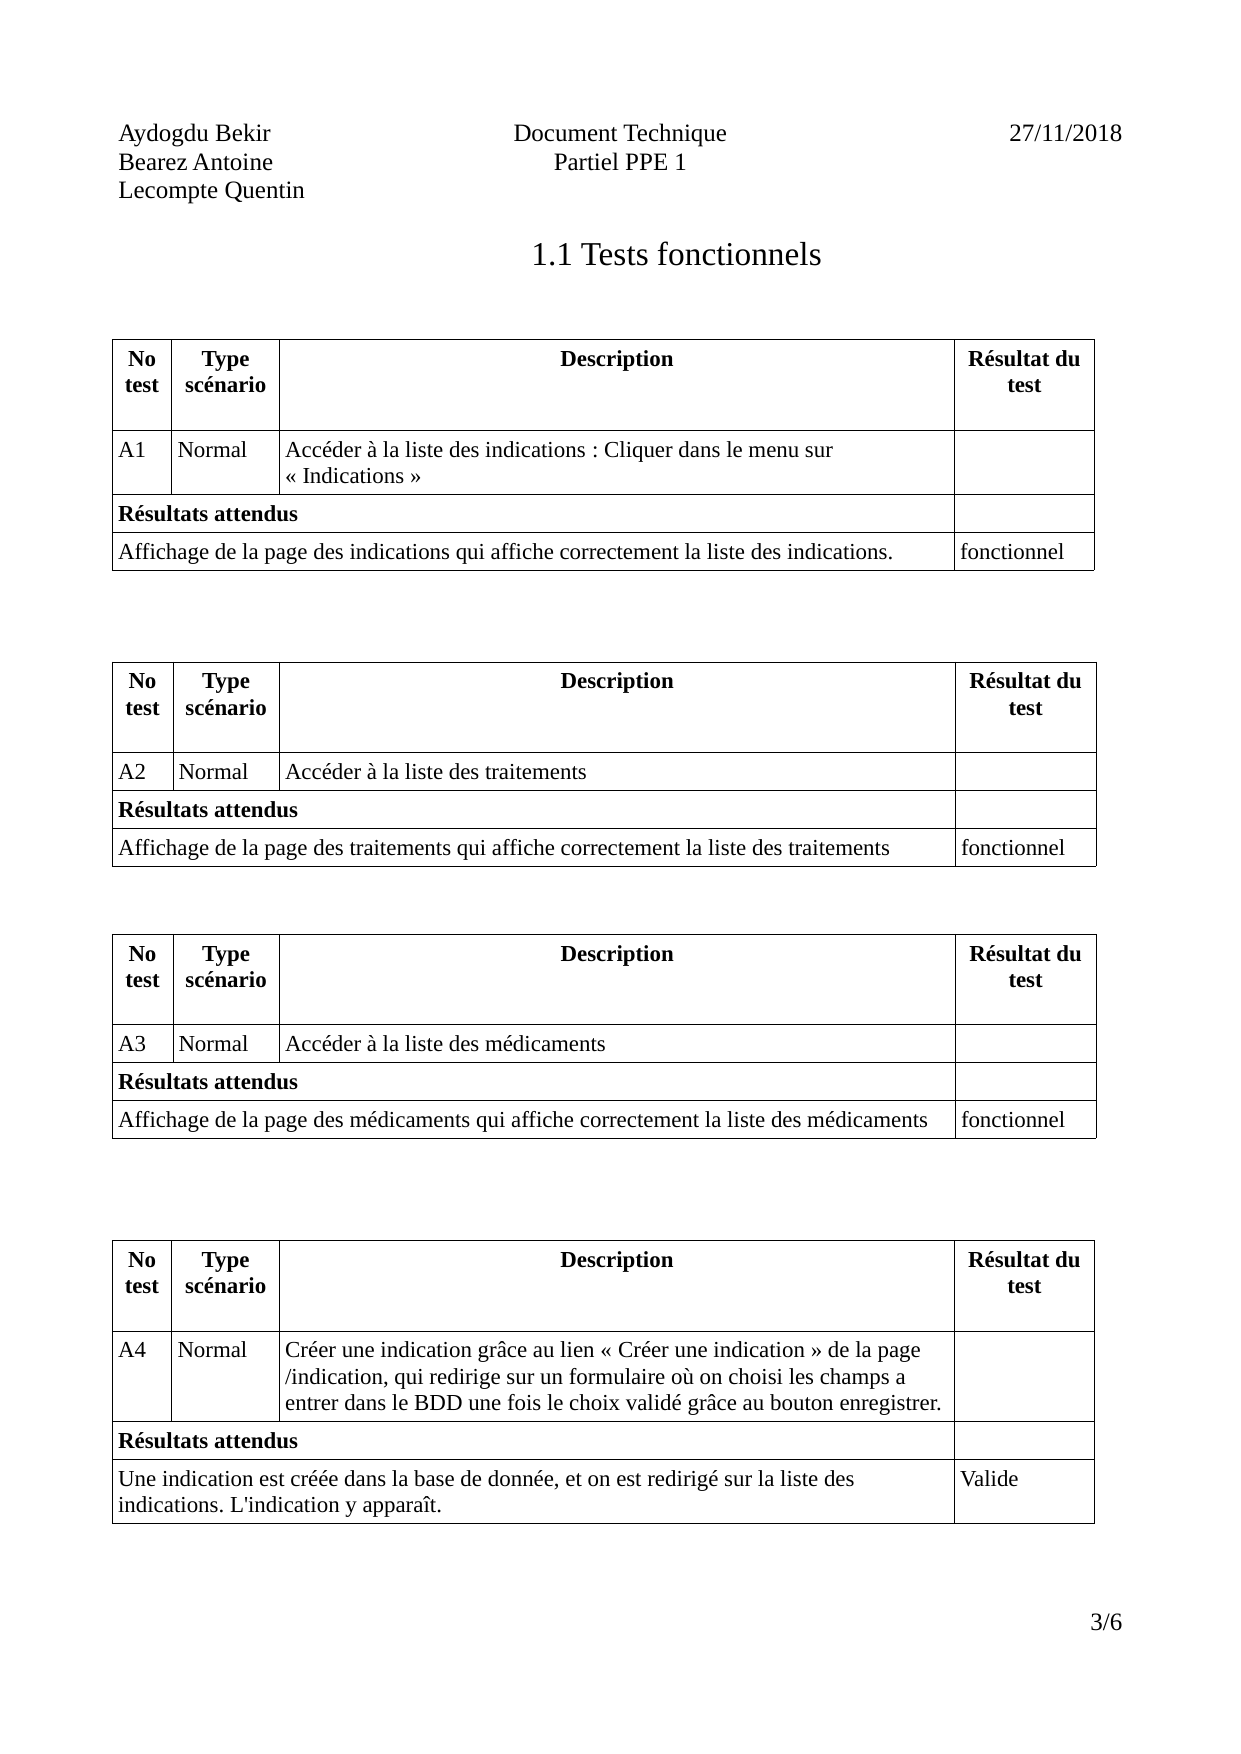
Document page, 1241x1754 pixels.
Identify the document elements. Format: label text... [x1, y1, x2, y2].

table_cell Affichage de la page des traitements qui affiche correctement la liste des traitements [113, 829, 955, 866]
table_cell [956, 1025, 1096, 1062]
table_cell Normal [172, 431, 279, 494]
table_header Résultat du test [955, 1241, 1094, 1331]
table_cell Affichage de la page des médicaments qui affiche correctement la liste des médicaments [113, 1101, 955, 1138]
table_cell [955, 495, 1094, 532]
table_cell [956, 791, 1096, 828]
table_cell Accéder à la liste des traitements [280, 753, 955, 790]
table_cell fonctionnel [956, 1101, 1096, 1138]
table_header No test [113, 340, 171, 430]
table_cell [955, 1422, 1094, 1459]
table_header Résultat du test [955, 340, 1094, 430]
table_cell Résultats attendus [113, 1063, 955, 1100]
table_cell Résultats attendus [113, 791, 955, 828]
table_cell fonctionnel [955, 533, 1094, 570]
table_cell A3 [113, 1025, 173, 1062]
table_header Description [280, 1241, 954, 1331]
table_header Type scénario [172, 1241, 279, 1331]
table_cell Affichage de la page des indications qui affiche correctement la liste des indications. [113, 533, 954, 570]
table_cell Accéder à la liste des indications : Cliquer dans le menu sur « Indications » [280, 431, 954, 494]
table_header Description [280, 340, 954, 430]
table_cell [955, 431, 1094, 494]
table_cell A2 [113, 753, 173, 790]
list 1.1 Tests fonctionnels [193, 234, 1122, 272]
table_cell Normal [174, 1025, 279, 1062]
table_cell [956, 753, 1096, 790]
table_cell Résultats attendus [113, 495, 954, 532]
table_header Type scénario [174, 935, 279, 1024]
table_cell A4 [113, 1332, 171, 1421]
table_cell Résultats attendus [113, 1422, 954, 1459]
table_header No test [113, 935, 173, 1024]
table_cell [955, 1332, 1094, 1421]
table_cell Créer une indication grâce au lien « Créer une indication » de la page /indication, qui redirige sur un formulaire où on choisi les champs a entrer dans le BDD une fois le choix validé grâce au bouton enregistrer. [280, 1332, 954, 1421]
table_header Description [280, 663, 955, 752]
table_header Résultat du test [956, 663, 1096, 752]
table_header No test [113, 1241, 171, 1331]
table_header Type scénario [174, 663, 279, 752]
table_header Résultat du test [956, 935, 1096, 1024]
table_cell Normal [172, 1332, 279, 1421]
table_header Description [280, 935, 955, 1024]
table_cell Une indication est créée dans la base de donnée, et on est redirigé sur la liste des indications. L'indication y apparaît. [113, 1460, 954, 1523]
table_cell A1 [113, 431, 171, 494]
table_cell fonctionnel [956, 829, 1096, 866]
table_cell Normal [174, 753, 279, 790]
table_header No test [113, 663, 173, 752]
table_cell [956, 1063, 1096, 1100]
table_cell Valide [955, 1460, 1094, 1523]
table_cell Accéder à la liste des médicaments [280, 1025, 955, 1062]
table_header Type scénario [172, 340, 279, 430]
